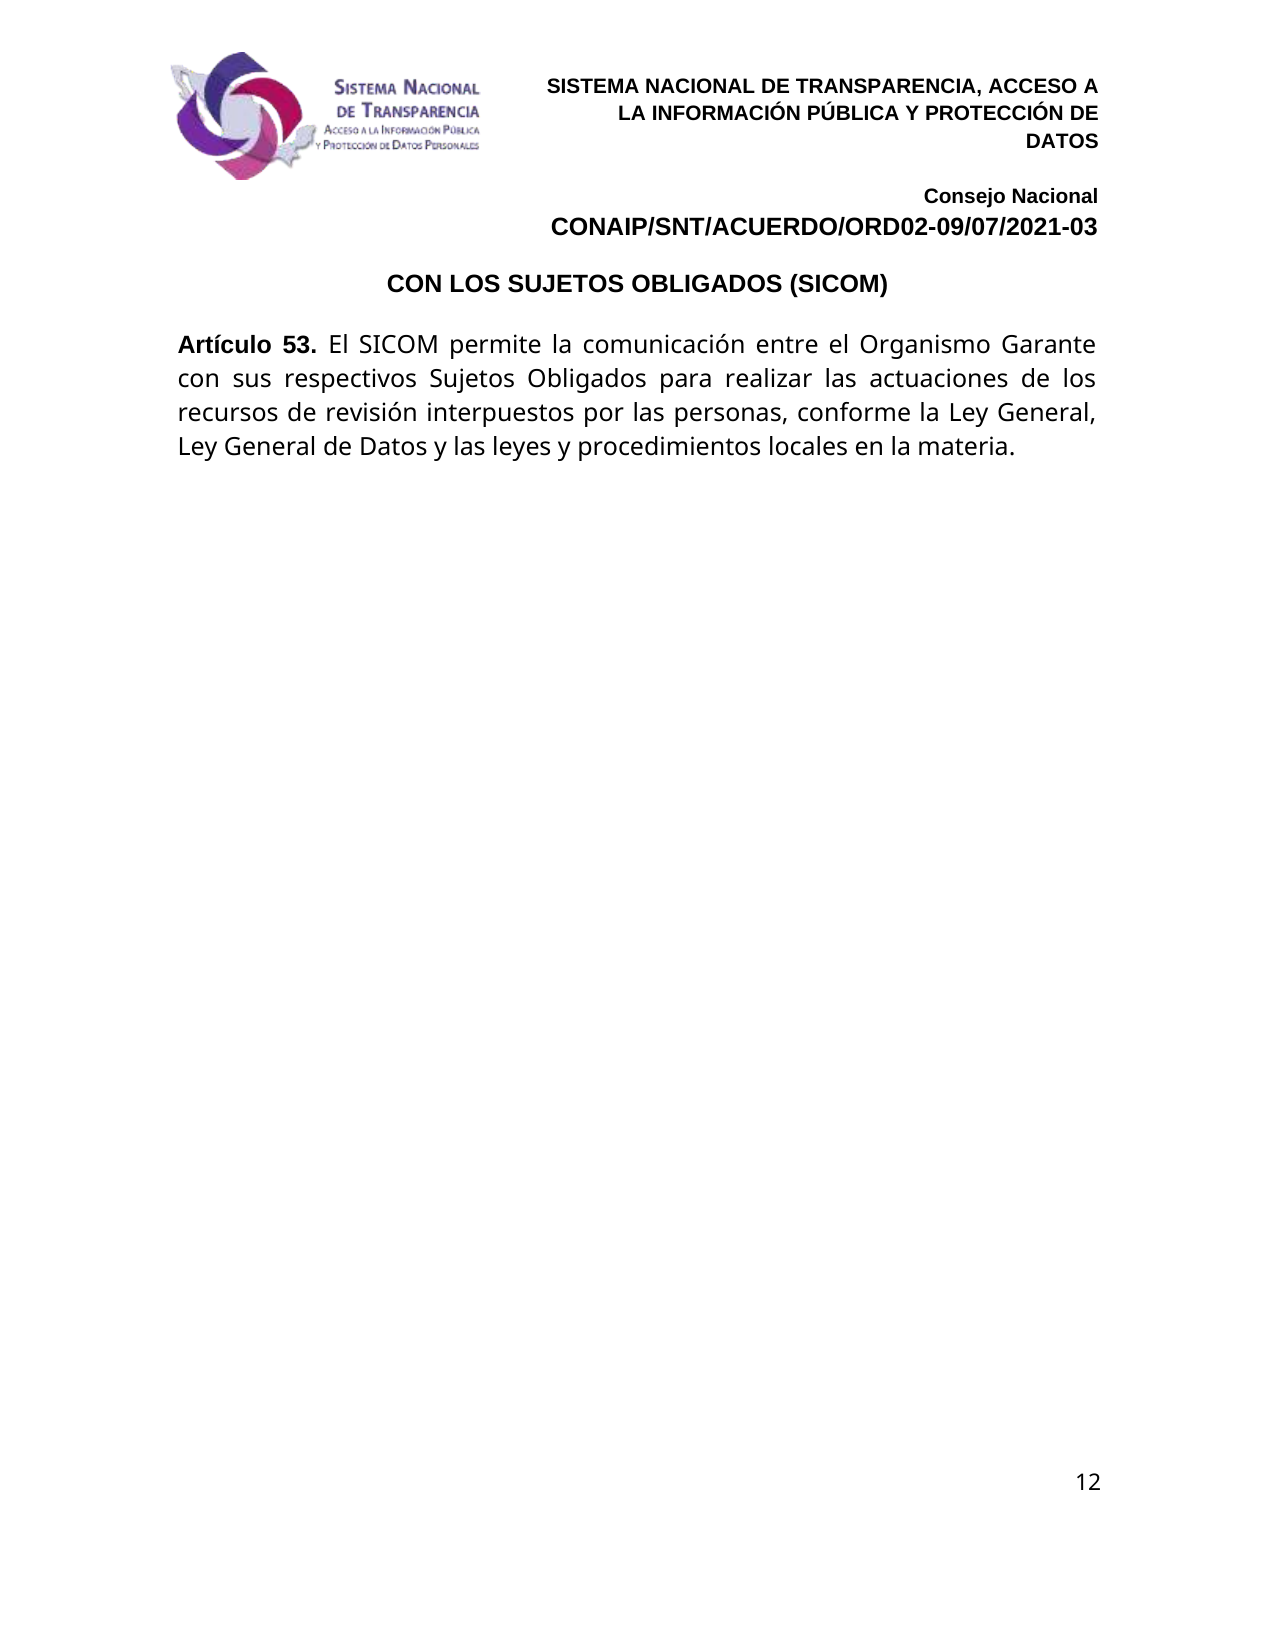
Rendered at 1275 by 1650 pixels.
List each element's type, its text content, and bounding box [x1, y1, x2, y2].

text CON LOS SUJETOS OBLIGADOS (SICOM) [183, 269, 1091, 298]
text Artículo 53. El SICOM permite la comunicación entre el Organismo Garante con sus respectivos Sujetos Obligados para realizar las actuaciones de los recursos de revisión interpuestos por las personas, conforme la Ley General, Ley General de Datos y las leyes y procedimientos locales en la materia. [177, 327, 1097, 463]
